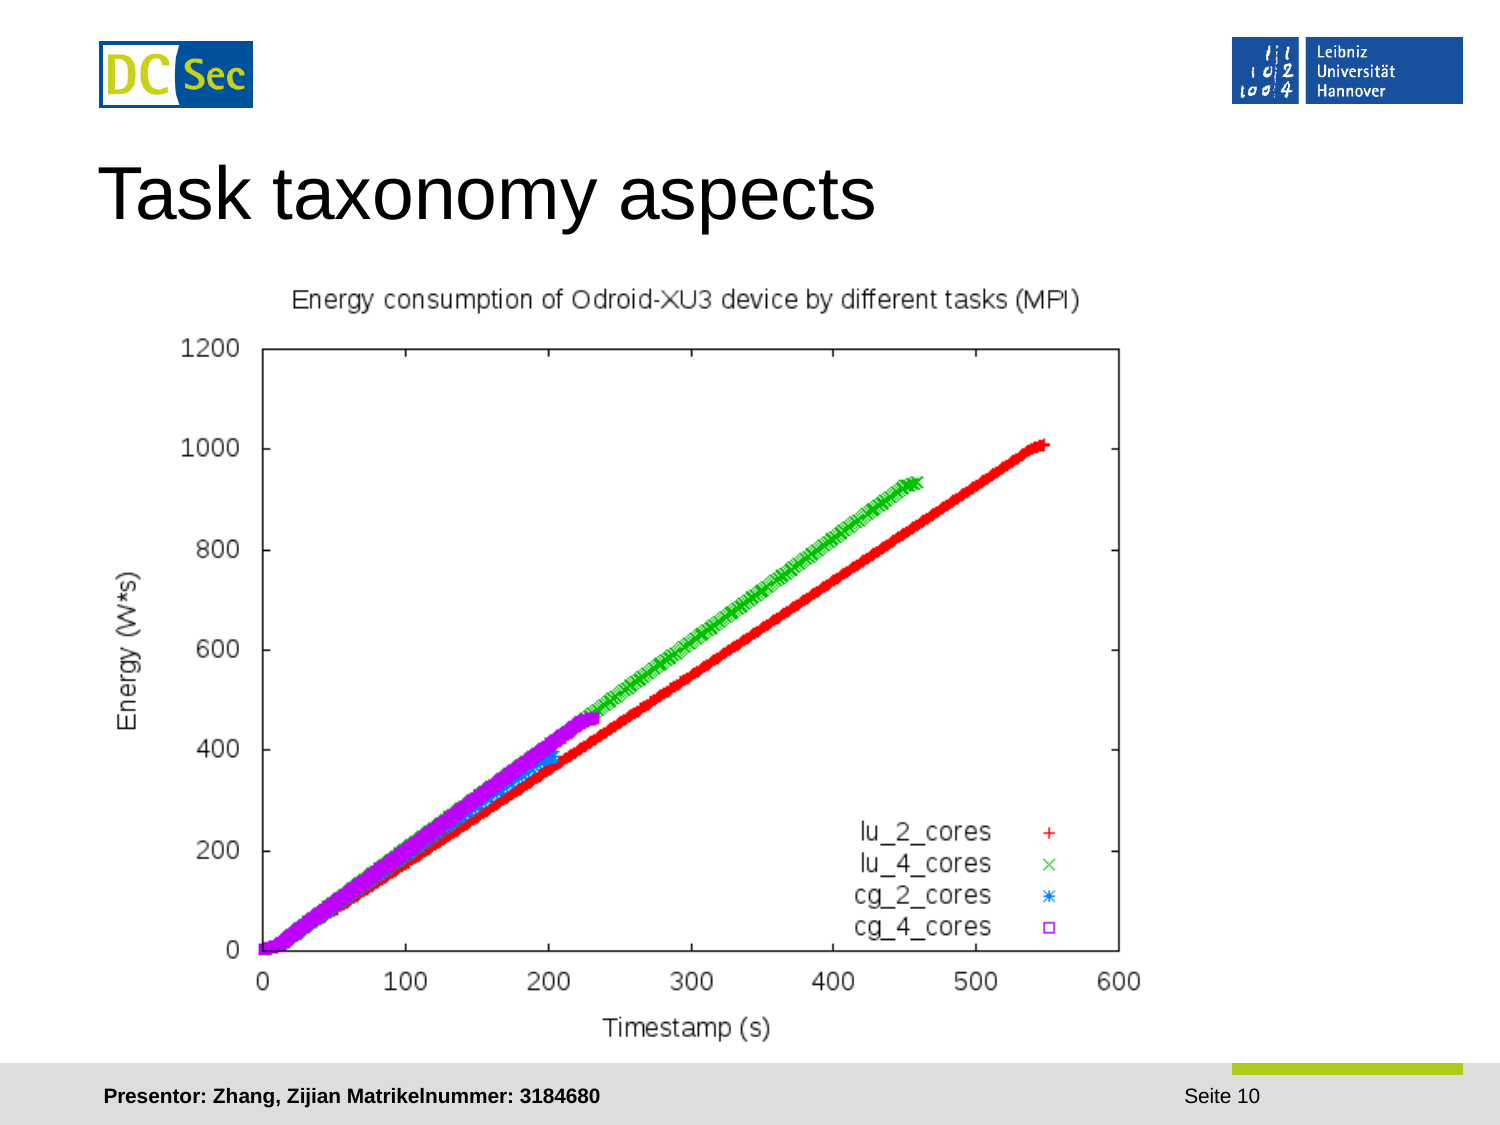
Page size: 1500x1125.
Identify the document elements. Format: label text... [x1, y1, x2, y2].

text_box Presentor: Zhang, Zijian Matrikelnummer: 3184680 [88, 1074, 1181, 1125]
picture [106, 254, 1170, 1052]
picture [1232, 37, 1463, 104]
title Task taxonomy aspects [82, 137, 1463, 274]
picture [99, 41, 253, 108]
